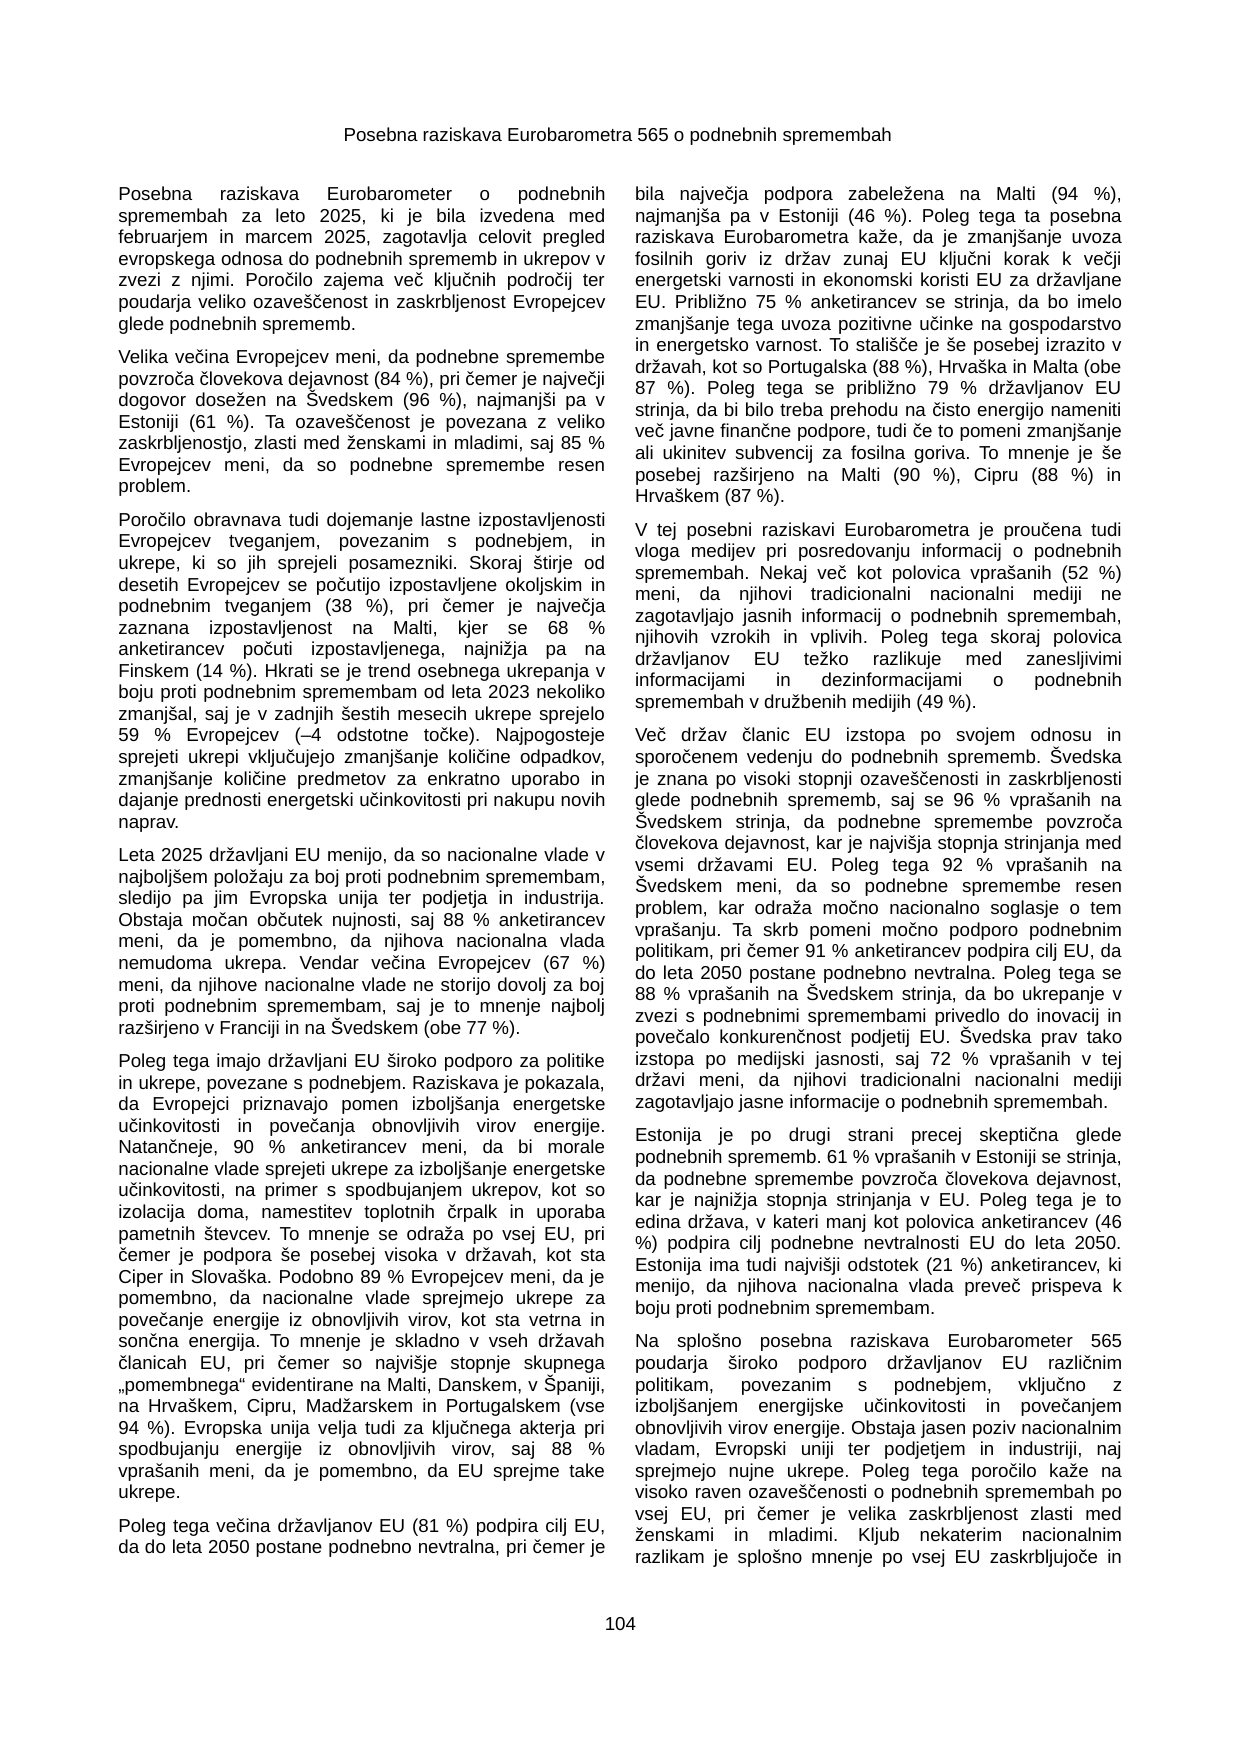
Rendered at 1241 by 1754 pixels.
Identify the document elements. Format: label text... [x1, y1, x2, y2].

text Velika večina Evropejcev meni, da podnebne spremembe povzroča človekova dejavnost (84 %), pri čemer je največji dogovor dosežen na Švedskem (96 %), najmanjši pa v Estoniji (61 %). Ta ozaveščenost je povezana z veliko zaskrbljenostjo, zlasti med ženskami in mladimi, saj 85 % Evropejcev meni, da so podnebne spremembe resen problem. [118, 346, 605, 497]
text bila največja podpora zabeležena na Malti (94 %), najmanjša pa v Estoniji (46 %). Poleg tega ta posebna raziskava Eurobarometra kaže, da je zmanjšanje uvoza fosilnih goriv iz držav zunaj EU ključni korak k večji energetski varnosti in ekonomski koristi EU za državljane EU. Približno 75 % anketirancev se strinja, da bo imelo zmanjšanje tega uvoza pozitivne učinke na gospodarstvo in energetsko varnost. To stališče je še posebej izrazito v državah, kot so Portugalska (88 %), Hrvaška in Malta (obe 87 %). Poleg tega se približno 79 % državljanov EU strinja, da bi bilo treba prehodu na čisto energijo nameniti več javne finančne podpore, tudi če to pomeni zmanjšanje ali ukinitev subvencij za fosilna goriva. To mnenje je še posebej razširjeno na Malti (90 %), Cipru (88 %) in Hrvaškem (87 %). [635, 183, 1122, 506]
text Posebna raziskava Eurobarometer o podnebnih spremembah za leto 2025, ki je bila izvedena med februarjem in marcem 2025, zagotavlja celovit pregled evropskega odnosa do podnebnih sprememb in ukrepov v zvezi z njimi. Poročilo zajema več ključnih področij ter poudarja veliko ozaveščenost in zaskrbljenost Evropejcev glede podnebnih sprememb. [118, 183, 605, 334]
text Več držav članic EU izstopa po svojem odnosu in sporočenem vedenju do podnebnih sprememb. Švedska je znana po visoki stopnji ozaveščenosti in zaskrbljenosti glede podnebnih sprememb, saj se 96 % vprašanih na Švedskem strinja, da podnebne spremembe povzroča človekova dejavnost, kar je najvišja stopnja strinjanja med vsemi državami EU. Poleg tega 92 % vprašanih na Švedskem meni, da so podnebne spremembe resen problem, kar odraža močno nacionalno soglasje o tem vprašanju. Ta skrb pomeni močno podporo podnebnim politikam, pri čemer 91 % anketirancev podpira cilj EU, da do leta 2050 postane podnebno nevtralna. Poleg tega se 88 % vprašanih na Švedskem strinja, da bo ukrepanje v zvezi s podnebnimi spremembami privedlo do inovacij in povečalo konkurenčnost podjetij EU. Švedska prav tako izstopa po medijski jasnosti, saj 72 % vprašanih v tej državi meni, da njihovi tradicionalni nacionalni mediji zagotavljajo jasne informacije o podnebnih spremembah. [635, 724, 1122, 1112]
text Leta 2025 državljani EU menijo, da so nacionalne vlade v najboljšem položaju za boj proti podnebnim spremembam, sledijo pa jim Evropska unija ter podjetja in industrija. Obstaja močan občutek nujnosti, saj 88 % anketirancev meni, da je pomembno, da njihova nacionalna vlada nemudoma ukrepa. Vendar večina Evropejcev (67 %) meni, da njihove nacionalne vlade ne storijo dovolj za boj proti podnebnim spremembam, saj je to mnenje najbolj razširjeno v Franciji in na Švedskem (obe 77 %). [118, 844, 605, 1038]
text Poročilo obravnava tudi dojemanje lastne izpostavljenosti Evropejcev tveganjem, povezanim s podnebjem, in ukrepe, ki so jih sprejeli posamezniki. Skoraj štirje od desetih Evropejcev se počutijo izpostavljene okoljskim in podnebnim tveganjem (38 %), pri čemer je največja zaznana izpostavljenost na Malti, kjer se 68 % anketirancev počuti izpostavljenega, najnižja pa na Finskem (14 %). Hkrati se je trend osebnega ukrepanja v boju proti podnebnim spremembam od leta 2023 nekoliko zmanjšal, saj je v zadnjih šestih mesecih ukrepe sprejelo 59 % Evropejcev (–4 odstotne točke). Najpogosteje sprejeti ukrepi vključujejo zmanjšanje količine odpadkov, zmanjšanje količine predmetov za enkratno uporabo in dajanje prednosti energetski učinkovitosti pri nakupu novih naprav. [118, 509, 605, 832]
text V tej posebni raziskavi Eurobarometra je proučena tudi vloga medijev pri posredovanju informacij o podnebnih spremembah. Nekaj več kot polovica vprašanih (52 %) meni, da njihovi tradicionalni nacionalni mediji ne zagotavljajo jasnih informacij o podnebnih spremembah, njihovih vzrokih in vplivih. Poleg tega skoraj polovica državljanov EU težko razlikuje med zanesljivimi informacijami in dezinformacijami o podnebnih spremembah v družbenih medijih (49 %). [635, 518, 1122, 712]
text Estonija je po drugi strani precej skeptična glede podnebnih sprememb. 61 % vprašanih v Estoniji se strinja, da podnebne spremembe povzroča človekova dejavnost, kar je najnižja stopnja strinjanja v EU. Poleg tega je to edina država, v kateri manj kot polovica anketirancev (46 %) podpira cilj podnebne nevtralnosti EU do leta 2050. Estonija ima tudi najvišji odstotek (21 %) anketirancev, ki menijo, da njihova nacionalna vlada preveč prispeva k boju proti podnebnim spremembam. [635, 1124, 1122, 1318]
text Poleg tega imajo državljani EU široko podporo za politike in ukrepe, povezane s podnebjem. Raziskava je pokazala, da Evropejci priznavajo pomen izboljšanja energetske učinkovitosti in povečanja obnovljivih virov energije. Natančneje, 90 % anketirancev meni, da bi morale nacionalne vlade sprejeti ukrepe za izboljšanje energetske učinkovitosti, na primer s spodbujanjem ukrepov, kot so izolacija doma, namestitev toplotnih črpalk in uporaba pametnih števcev. To mnenje se odraža po vsej EU, pri čemer je podpora še posebej visoka v državah, kot sta Ciper in Slovaška. Podobno 89 % Evropejcev meni, da je pomembno, da nacionalne vlade sprejmejo ukrepe za povečanje energije iz obnovljivih virov, kot sta vetrna in sončna energija. To mnenje je skladno v vseh državah članicah EU, pri čemer so najvišje stopnje skupnega „pomembnega“ evidentirane na Malti, Danskem, v Španiji, na Hrvaškem, Cipru, Madžarskem in Portugalskem (vse 94 %). Evropska unija velja tudi za ključnega akterja pri spodbujanju energije iz obnovljivih virov, saj 88 % vprašanih meni, da je pomembno, da EU sprejme take ukrepe. [118, 1050, 605, 1503]
text Poleg tega večina državljanov EU (81 %) podpira cilj EU, da do leta 2050 postane podnebno nevtralna, pri čemer je [118, 1514, 605, 1558]
text Na splošno posebna raziskava Eurobarometer 565 poudarja široko podporo državljanov EU različnim politikam, povezanim s podnebjem, vključno z izboljšanjem energijske učinkovitosti in povečanjem obnovljivih virov energije. Obstaja jasen poziv nacionalnim vladam, Evropski uniji ter podjetjem in industriji, naj sprejmejo nujne ukrepe. Poleg tega poročilo kaže na visoko raven ozaveščenosti o podnebnih spremembah po vsej EU, pri čemer je velika zaskrbljenost zlasti med ženskami in mladimi. Kljub nekaterim nacionalnim razlikam je splošno mnenje po vsej EU zaskrbljujoče in [635, 1330, 1122, 1567]
